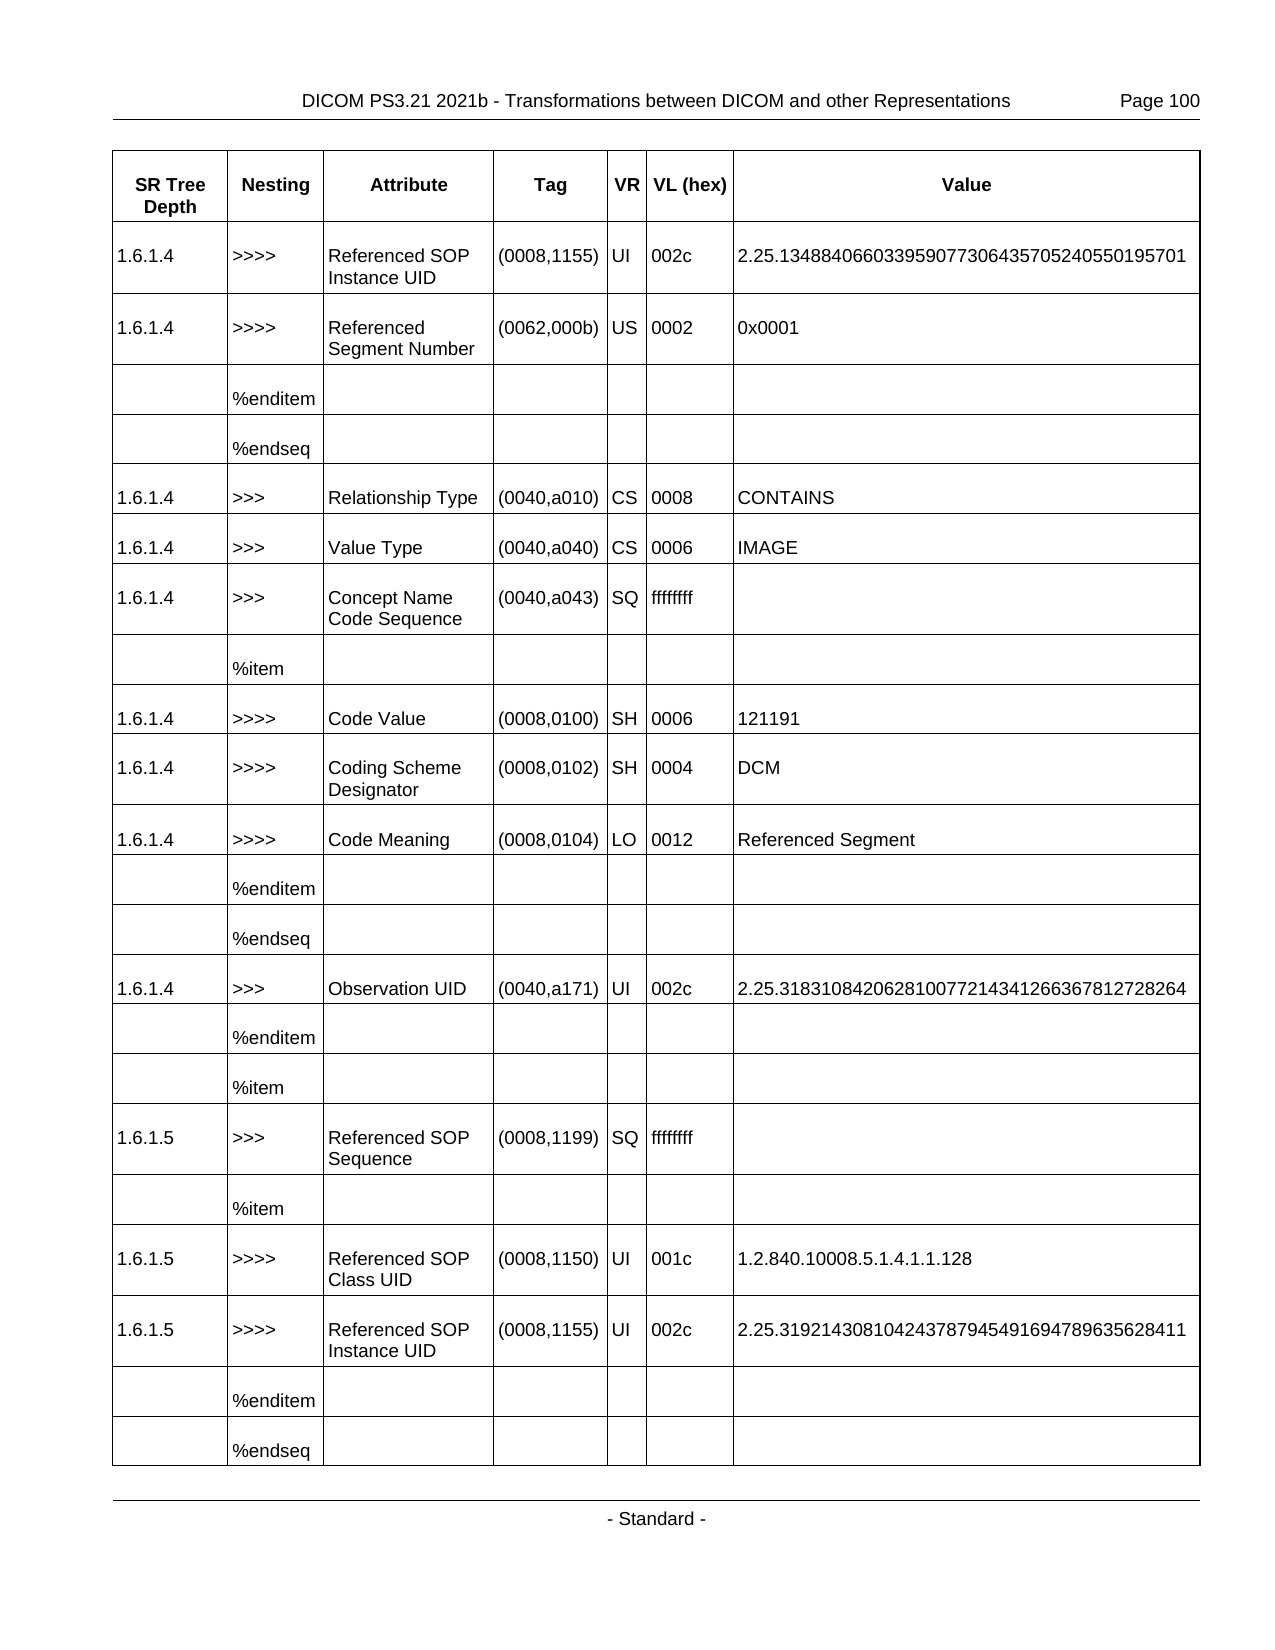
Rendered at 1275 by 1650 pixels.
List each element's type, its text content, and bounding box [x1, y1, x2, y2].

table_cell SQ [608, 564, 646, 634]
table_cell Relationship Type [324, 464, 493, 513]
table_cell 1.6.1.4 [113, 222, 227, 292]
table_cell 1.6.1.4 [113, 685, 227, 733]
table_cell CS [608, 514, 646, 562]
table_cell [113, 365, 227, 413]
table_cell [494, 415, 607, 463]
table_cell Code Meaning [324, 805, 493, 854]
table_cell %enditem [228, 1367, 323, 1416]
table_cell (0062,000b) [494, 294, 607, 364]
table_cell %endseq [228, 415, 323, 463]
table_cell %endseq [228, 1417, 323, 1465]
table_cell [324, 415, 493, 463]
table_cell 1.6.1.5 [113, 1104, 227, 1174]
table_cell [647, 1417, 733, 1465]
table_cell >>>> [228, 1296, 323, 1366]
table_cell [608, 1004, 646, 1053]
table_cell [608, 855, 646, 904]
table_cell [324, 1004, 493, 1053]
table_cell 1.6.1.4 [113, 734, 227, 804]
table_cell [647, 415, 733, 463]
table_cell 1.6.1.5 [113, 1296, 227, 1366]
table_cell SH [608, 685, 646, 733]
table_header SR Tree Depth [113, 151, 227, 221]
table_cell ffffffff [647, 564, 733, 634]
table_cell [608, 1054, 646, 1102]
table_cell [647, 1054, 733, 1102]
table_cell 0006 [647, 514, 733, 562]
table_cell [113, 635, 227, 683]
table_cell [608, 635, 646, 683]
table_cell [734, 1054, 1199, 1102]
table_cell UI [608, 222, 646, 292]
table_cell (0008,1155) [494, 222, 607, 292]
table_cell Referenced SOP Sequence [324, 1104, 493, 1174]
table_cell Coding Scheme Designator [324, 734, 493, 804]
table_cell [647, 855, 733, 904]
table_cell [734, 564, 1199, 634]
table_cell 0002 [647, 294, 733, 364]
table_cell 1.6.1.4 [113, 514, 227, 562]
table_cell [647, 1367, 733, 1416]
table_cell [494, 635, 607, 683]
table_cell >>>> [228, 805, 323, 854]
table_cell [608, 1417, 646, 1465]
table_cell [113, 1417, 227, 1465]
table_cell [647, 1175, 733, 1223]
table_cell [647, 365, 733, 413]
table_cell [113, 415, 227, 463]
table_cell 0008 [647, 464, 733, 513]
table_cell [647, 635, 733, 683]
table_cell [113, 1004, 227, 1053]
table_cell US [608, 294, 646, 364]
table_cell (0008,0100) [494, 685, 607, 733]
table_cell Referenced SOP Class UID [324, 1225, 493, 1295]
table_cell >>>> [228, 222, 323, 292]
table_cell 0012 [647, 805, 733, 854]
table_cell %enditem [228, 855, 323, 904]
table_cell [734, 1104, 1199, 1174]
table_cell [734, 905, 1199, 953]
table_cell UI [608, 955, 646, 1003]
table_cell 1.6.1.4 [113, 294, 227, 364]
table_cell [324, 1367, 493, 1416]
table_cell (0040,a010) [494, 464, 607, 513]
table_cell [494, 855, 607, 904]
table_cell 1.6.1.5 [113, 1225, 227, 1295]
table_cell Referenced SOP Instance UID [324, 222, 493, 292]
table_cell SH [608, 734, 646, 804]
table_cell SQ [608, 1104, 646, 1174]
table_cell 1.6.1.4 [113, 564, 227, 634]
table_cell Referenced Segment Number [324, 294, 493, 364]
table_cell [734, 365, 1199, 413]
table_cell >>>> [228, 1225, 323, 1295]
table_cell [494, 905, 607, 953]
table_cell 2.25.134884066033959077306435705240550195701 [734, 222, 1199, 292]
table_cell CS [608, 464, 646, 513]
table_cell Observation UID [324, 955, 493, 1003]
table_cell >>> [228, 514, 323, 562]
table_cell CONTAINS [734, 464, 1199, 513]
table_cell [494, 1054, 607, 1102]
table_cell %item [228, 1054, 323, 1102]
table_header Nesting [228, 151, 323, 221]
table_cell [494, 1175, 607, 1223]
table_cell >>> [228, 464, 323, 513]
table_cell [324, 1175, 493, 1223]
table_cell 1.6.1.4 [113, 955, 227, 1003]
table_cell [113, 855, 227, 904]
table_cell [113, 1367, 227, 1416]
table_cell [608, 905, 646, 953]
table_header VR [608, 151, 646, 221]
table_header Tag [494, 151, 607, 221]
table_cell >>>> [228, 734, 323, 804]
table_cell UI [608, 1225, 646, 1295]
table_cell [734, 635, 1199, 683]
table_cell [647, 905, 733, 953]
table_header Attribute [324, 151, 493, 221]
table_cell %enditem [228, 1004, 323, 1053]
table_cell 1.2.840.10008.5.1.4.1.1.128 [734, 1225, 1199, 1295]
table_cell Code Value [324, 685, 493, 733]
table_cell >>> [228, 955, 323, 1003]
table_cell [734, 415, 1199, 463]
table_header VL (hex) [647, 151, 733, 221]
table_cell Referenced Segment [734, 805, 1199, 854]
table_cell %enditem [228, 365, 323, 413]
table_cell %item [228, 1175, 323, 1223]
table_cell [734, 1367, 1199, 1416]
table_cell >>> [228, 564, 323, 634]
table_cell 1.6.1.4 [113, 805, 227, 854]
table_cell (0040,a171) [494, 955, 607, 1003]
table_cell [647, 1004, 733, 1053]
table_cell [324, 365, 493, 413]
table_cell Concept Name Code Sequence [324, 564, 493, 634]
table_header Value [734, 151, 1199, 221]
table_cell [324, 1054, 493, 1102]
table_cell [734, 855, 1199, 904]
table_cell 2.25.318310842062810077214341266367812728264 [734, 955, 1199, 1003]
table_cell UI [608, 1296, 646, 1366]
table_cell [494, 1004, 607, 1053]
table_cell (0008,1155) [494, 1296, 607, 1366]
table_cell [608, 1175, 646, 1223]
table_cell 0006 [647, 685, 733, 733]
table_cell ffffffff [647, 1104, 733, 1174]
table_cell [734, 1004, 1199, 1053]
table_cell [608, 1367, 646, 1416]
table_cell (0040,a043) [494, 564, 607, 634]
table_cell (0008,1150) [494, 1225, 607, 1295]
table_cell [324, 855, 493, 904]
table_cell [734, 1417, 1199, 1465]
table_cell [324, 1417, 493, 1465]
table_cell [324, 905, 493, 953]
table_cell [734, 1175, 1199, 1223]
table_cell [494, 1367, 607, 1416]
table_cell 0x0001 [734, 294, 1199, 364]
table_cell (0008,0102) [494, 734, 607, 804]
table_cell >>>> [228, 685, 323, 733]
table_cell DCM [734, 734, 1199, 804]
table_cell 001c [647, 1225, 733, 1295]
table_cell (0008,0104) [494, 805, 607, 854]
table_cell 1.6.1.4 [113, 464, 227, 513]
table_cell IMAGE [734, 514, 1199, 562]
table_cell [494, 365, 607, 413]
table_cell Referenced SOP Instance UID [324, 1296, 493, 1366]
table_cell [494, 1417, 607, 1465]
table_cell (0008,1199) [494, 1104, 607, 1174]
table_cell %endseq [228, 905, 323, 953]
table_cell 121191 [734, 685, 1199, 733]
table_cell 002c [647, 955, 733, 1003]
table_cell (0040,a040) [494, 514, 607, 562]
table_cell [113, 1054, 227, 1102]
table_cell [113, 905, 227, 953]
table_cell 2.25.319214308104243787945491694789635628411 [734, 1296, 1199, 1366]
table_cell >>>> [228, 294, 323, 364]
table_cell 002c [647, 1296, 733, 1366]
table_cell [113, 1175, 227, 1223]
table_cell [608, 415, 646, 463]
table_cell Value Type [324, 514, 493, 562]
table_cell LO [608, 805, 646, 854]
table_cell %item [228, 635, 323, 683]
table_cell >>> [228, 1104, 323, 1174]
table_cell [608, 365, 646, 413]
table_cell 002c [647, 222, 733, 292]
table_cell 0004 [647, 734, 733, 804]
table_cell [324, 635, 493, 683]
